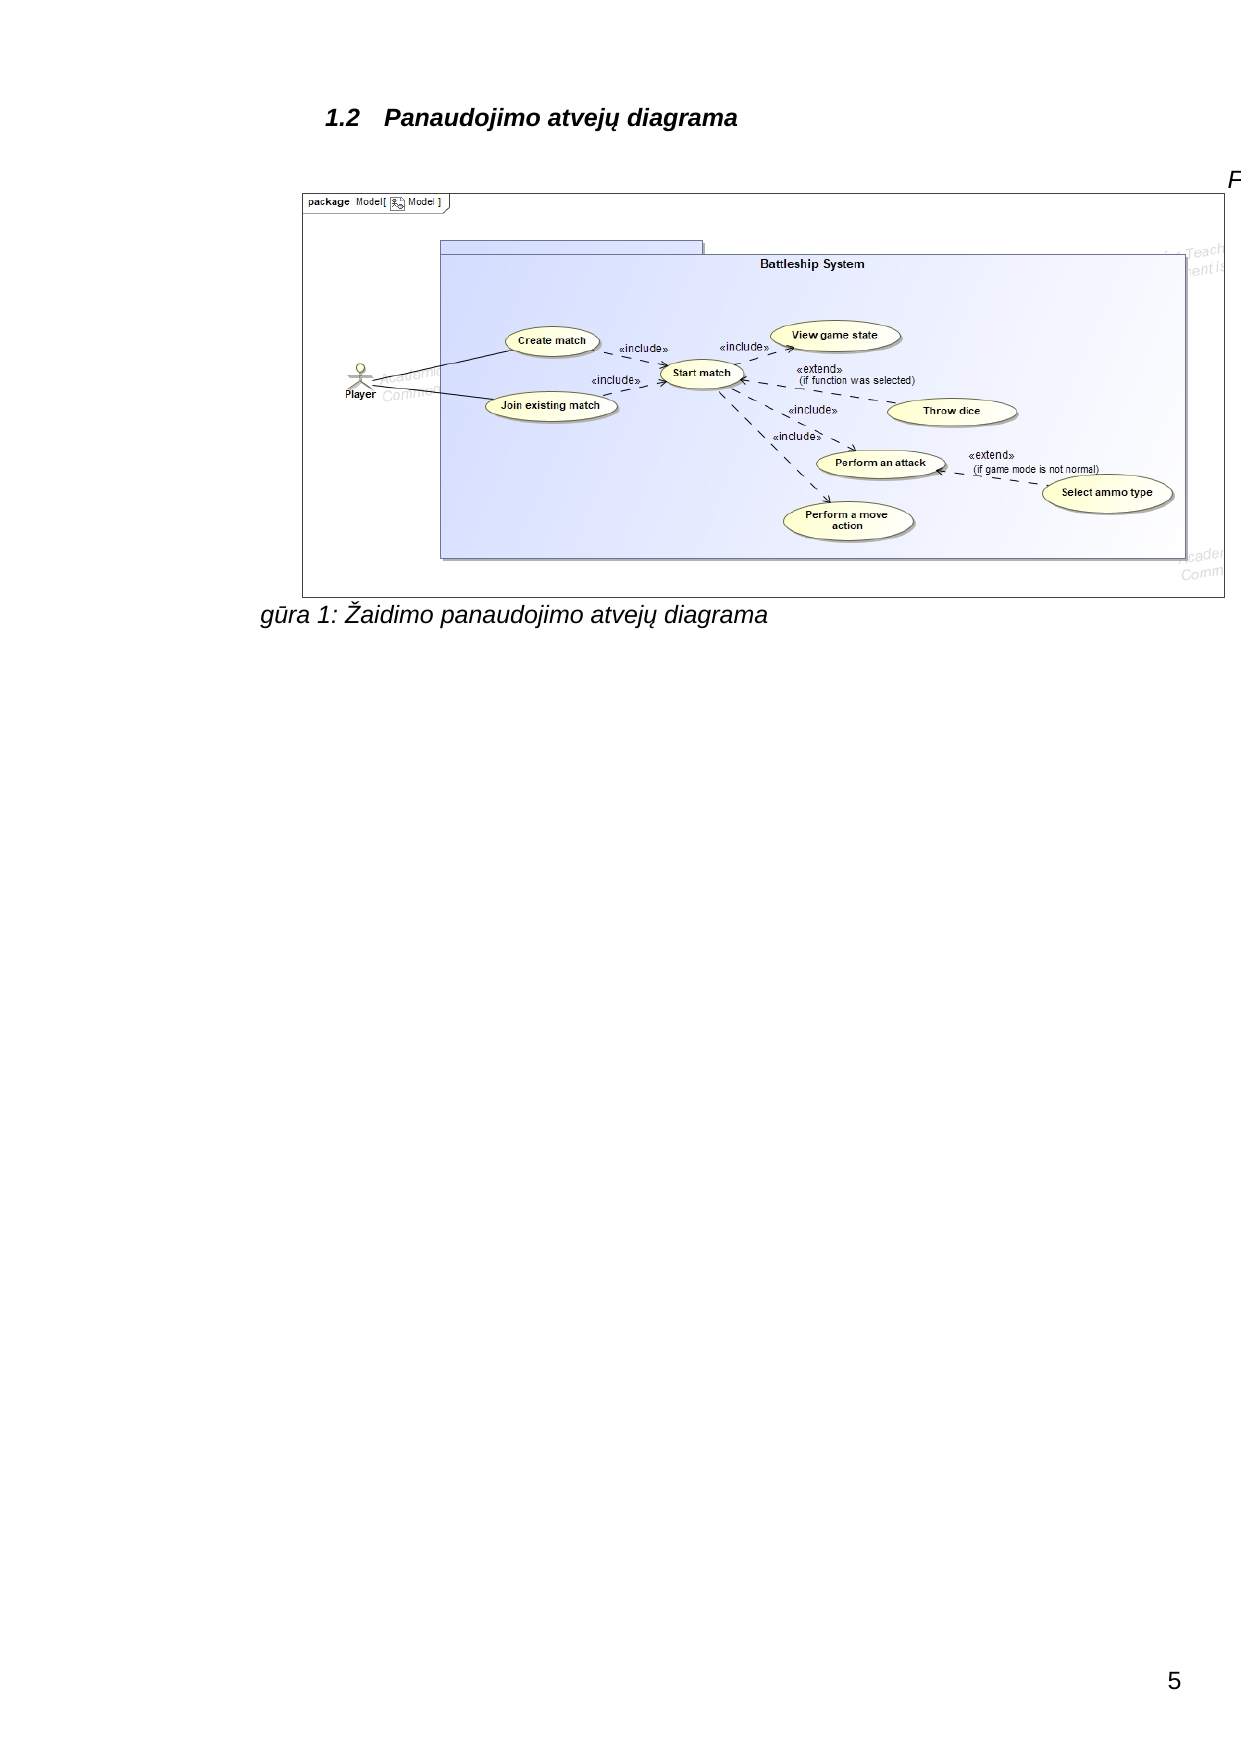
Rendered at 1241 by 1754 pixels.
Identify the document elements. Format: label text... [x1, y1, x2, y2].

subtitle Panaudojimo atvejų diagrama [325, 103, 1181, 132]
text Figūra 1: Žaidimo panaudojimo atvejų diagrama [260, 165, 1240, 629]
